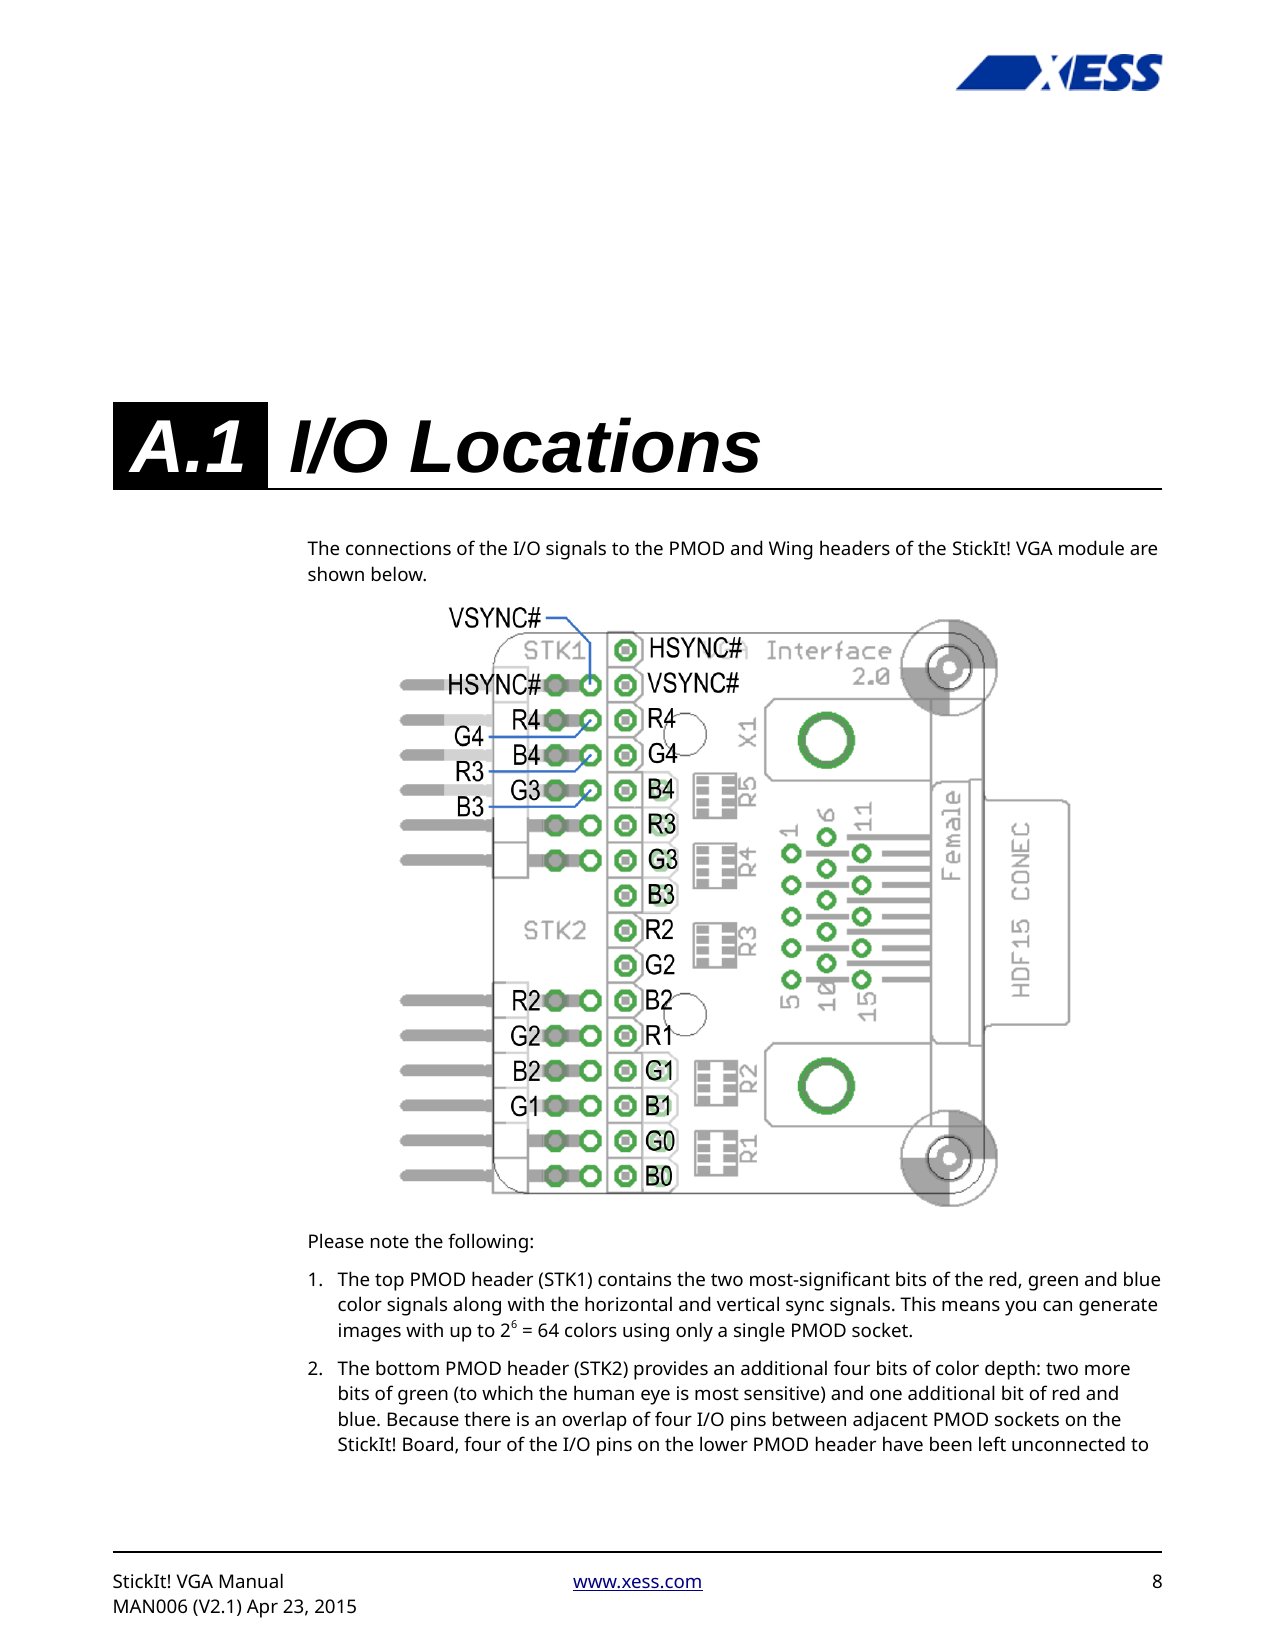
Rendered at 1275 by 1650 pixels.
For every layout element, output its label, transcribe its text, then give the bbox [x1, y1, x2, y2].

picture [378, 598, 1092, 1217]
text Please note the following: [307, 1228, 1162, 1254]
list The bottom PMOD header (STK2) provides an additional four bits of color depth: two more bits of green (to which the human eye is most sensitive) and one additional bit of red and blue. Because there is an overlap of four I/O pins between adjacent PMOD sockets on the StickIt! Board, four of the I/O pins on the lower PMOD header have been left unconnected to [307, 1355, 1162, 1457]
text The connections of the I/O signals to the PMOD and Wing headers of the StickIt! VGA module are shown below. [307, 535, 1162, 586]
subtitle I/O Locations [268, 402, 1162, 488]
picture [955, 54, 1163, 91]
list The top PMOD header (STK1) contains the two most-significant bits of the red, green and blue color signals along with the horizontal and vertical sync signals. This means you can generate images with up to 26 = 64 colors using only a single PMOD socket. [307, 1266, 1162, 1342]
